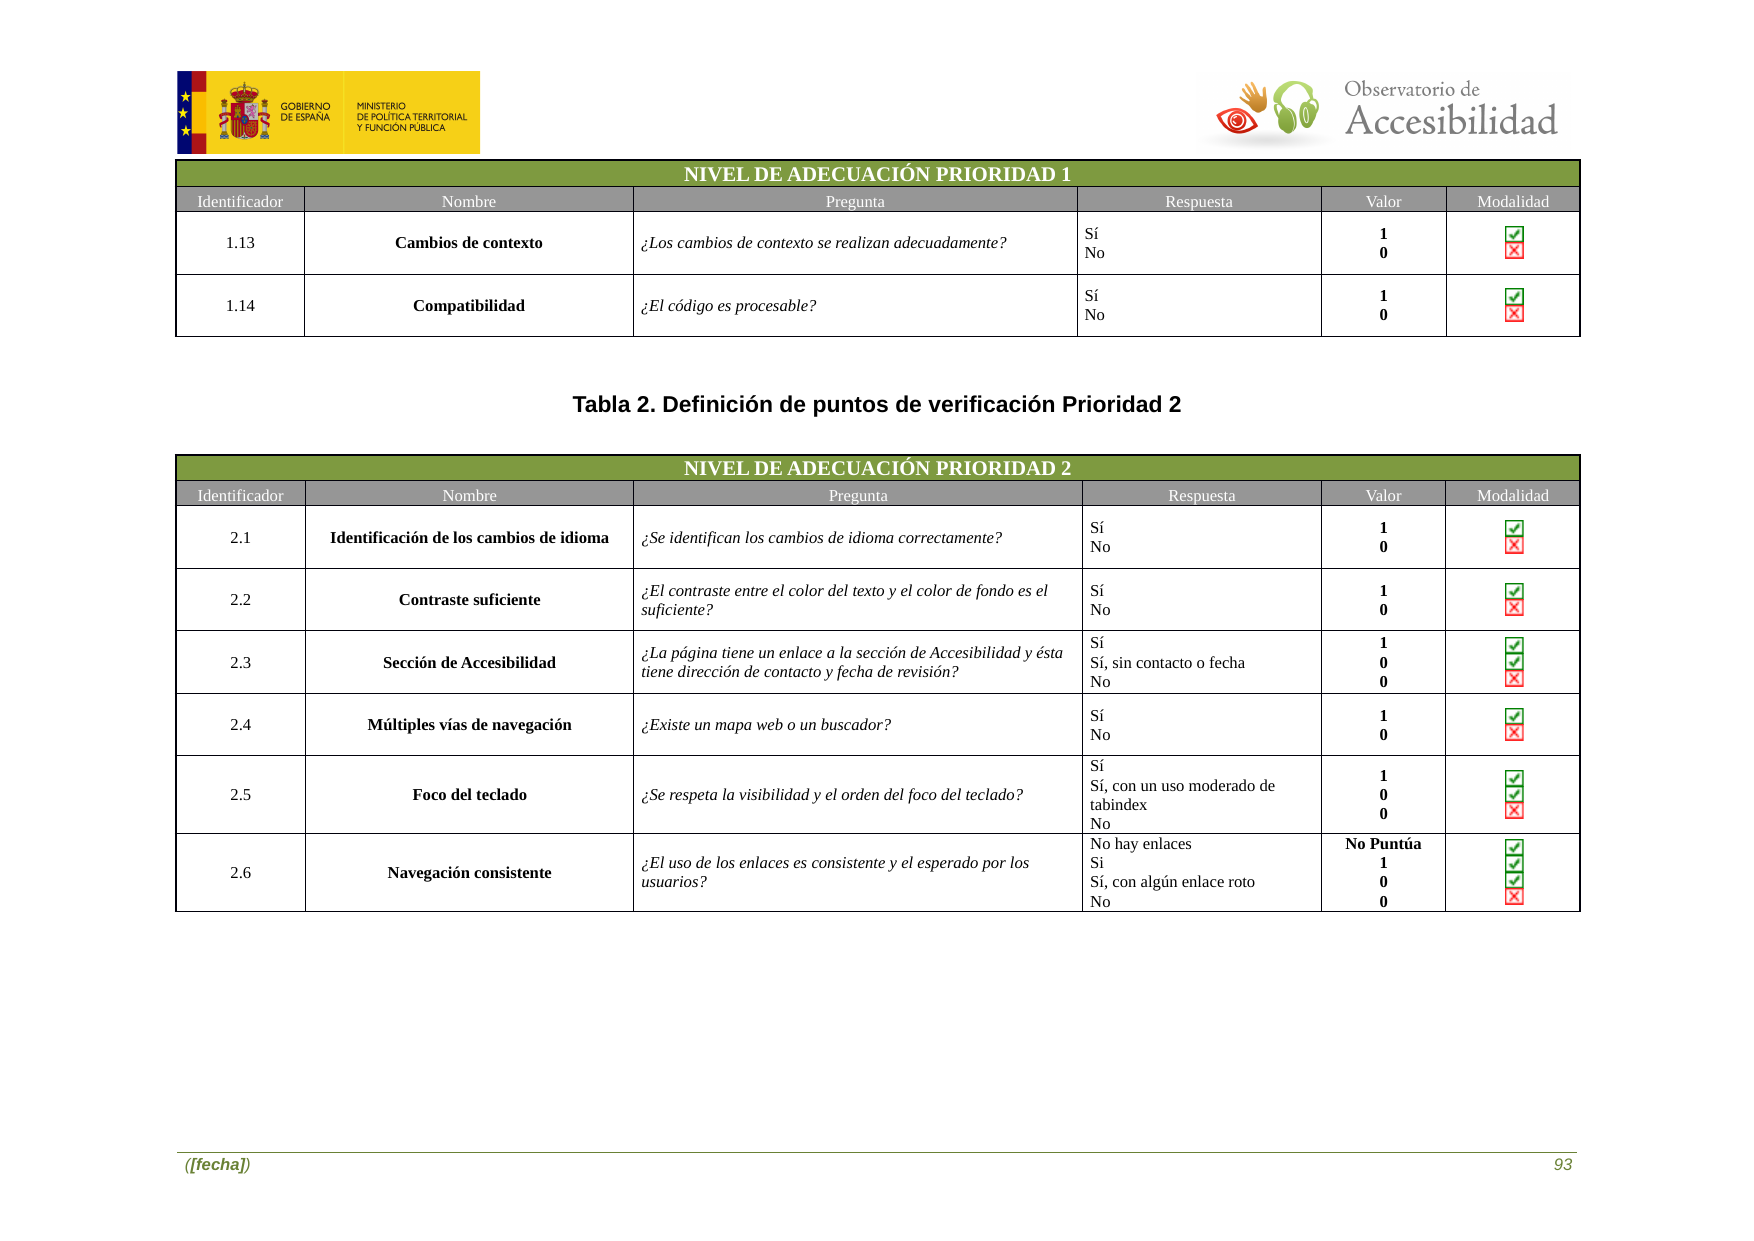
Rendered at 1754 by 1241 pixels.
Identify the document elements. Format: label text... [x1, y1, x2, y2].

table_cell Respuesta [1078, 187, 1321, 211]
table_cell Modalidad [1446, 481, 1579, 505]
table_cell Compatibilidad [305, 275, 633, 336]
table_cell Sí No [1083, 506, 1321, 568]
table_cell Sí Sí, sin contacto o fecha No [1083, 631, 1321, 693]
table_cell [1446, 834, 1579, 911]
table_cell 1 0 [1322, 275, 1446, 336]
table_cell ¿El uso de los enlaces es consistente y el esperado por los usuarios? [634, 834, 1082, 911]
table_cell [1446, 569, 1579, 630]
table_cell 1 0 [1322, 212, 1446, 273]
table_cell Navegación consistente [306, 834, 633, 911]
table_cell Sí No [1083, 569, 1321, 630]
table_cell ¿El contraste entre el color del texto y el color de fondo es el suficiente? [634, 569, 1082, 630]
table_cell Identificador [177, 187, 304, 211]
picture [177, 71, 481, 154]
table_cell ¿Existe un mapa web o un buscador? [634, 694, 1082, 755]
table_cell No hay enlaces Si Sí, con algún enlace roto No [1083, 834, 1321, 911]
table_cell 2.4 [177, 694, 305, 755]
table_cell 1.13 [177, 212, 304, 273]
table_cell 1 0 0 [1322, 756, 1445, 833]
table_cell Sección de Accesibilidad [306, 631, 633, 693]
picture [1505, 839, 1524, 905]
table_cell Contraste suficiente [306, 569, 633, 630]
table_cell 1 0 [1322, 569, 1445, 630]
table_cell Múltiples vías de navegación [306, 694, 633, 755]
table_cell Identificación de los cambios de idioma [306, 506, 633, 568]
table_cell Valor [1322, 481, 1445, 505]
table_cell Nombre [306, 481, 633, 505]
table_cell 2.1 [177, 506, 305, 568]
picture [1505, 520, 1524, 554]
table_cell 1 0 [1322, 694, 1445, 755]
picture [1505, 708, 1524, 741]
table_cell 2.2 [177, 569, 305, 630]
picture [1505, 637, 1524, 687]
table_cell Pregunta [634, 187, 1077, 211]
table_cell Sí No [1078, 275, 1321, 336]
table_cell Nombre [305, 187, 633, 211]
table_cell ¿Se respeta la visibilidad y el orden del foco del teclado? [634, 756, 1082, 833]
table_cell 2.3 [177, 631, 305, 693]
table_cell Cambios de contexto [305, 212, 633, 273]
table_cell ¿El código es procesable? [634, 275, 1077, 336]
table_cell 1 0 [1322, 506, 1445, 568]
table_cell ¿Se identifican los cambios de idioma correctamente? [634, 506, 1082, 568]
picture [1505, 288, 1524, 322]
table_cell 2.6 [177, 834, 305, 911]
table_cell ¿Los cambios de contexto se realizan adecuadamente? [634, 212, 1077, 273]
table_cell Sí No [1083, 694, 1321, 755]
table_cell Modalidad [1447, 187, 1579, 211]
table_cell Sí No [1078, 212, 1321, 273]
table_cell [1447, 275, 1579, 336]
table_cell 1.14 [177, 275, 304, 336]
table_cell 2.5 [177, 756, 305, 833]
table_cell [1447, 212, 1579, 273]
table_cell [1446, 506, 1579, 568]
table_cell No Puntúa 1 0 0 [1322, 834, 1445, 911]
text Tabla 2. Definición de puntos de verificación Prioridad 2 [177, 391, 1577, 417]
table_cell [1446, 694, 1579, 755]
picture [1196, 72, 1572, 154]
table_header NIVEL DE ADECUACIÓN PRIORIDAD 2 [177, 456, 1579, 480]
table_cell Pregunta [634, 481, 1082, 505]
table_header NIVEL DE ADECUACIÓN PRIORIDAD 1 [177, 161, 1579, 186]
table_cell 1 0 0 [1322, 631, 1445, 693]
picture [1505, 770, 1524, 819]
table_cell Sí Sí, con un uso moderado de tabindex No [1083, 756, 1321, 833]
table_cell Foco del teclado [306, 756, 633, 833]
picture [1505, 226, 1524, 259]
table_cell Respuesta [1083, 481, 1321, 505]
table_cell Identificador [177, 481, 305, 505]
table_cell [1446, 756, 1579, 833]
picture [1505, 583, 1524, 616]
table_cell ¿La página tiene un enlace a la sección de Accesibilidad y ésta tiene dirección de contacto y fecha de revisión? [634, 631, 1082, 693]
table_cell Valor [1322, 187, 1446, 211]
table_cell [1446, 631, 1579, 693]
